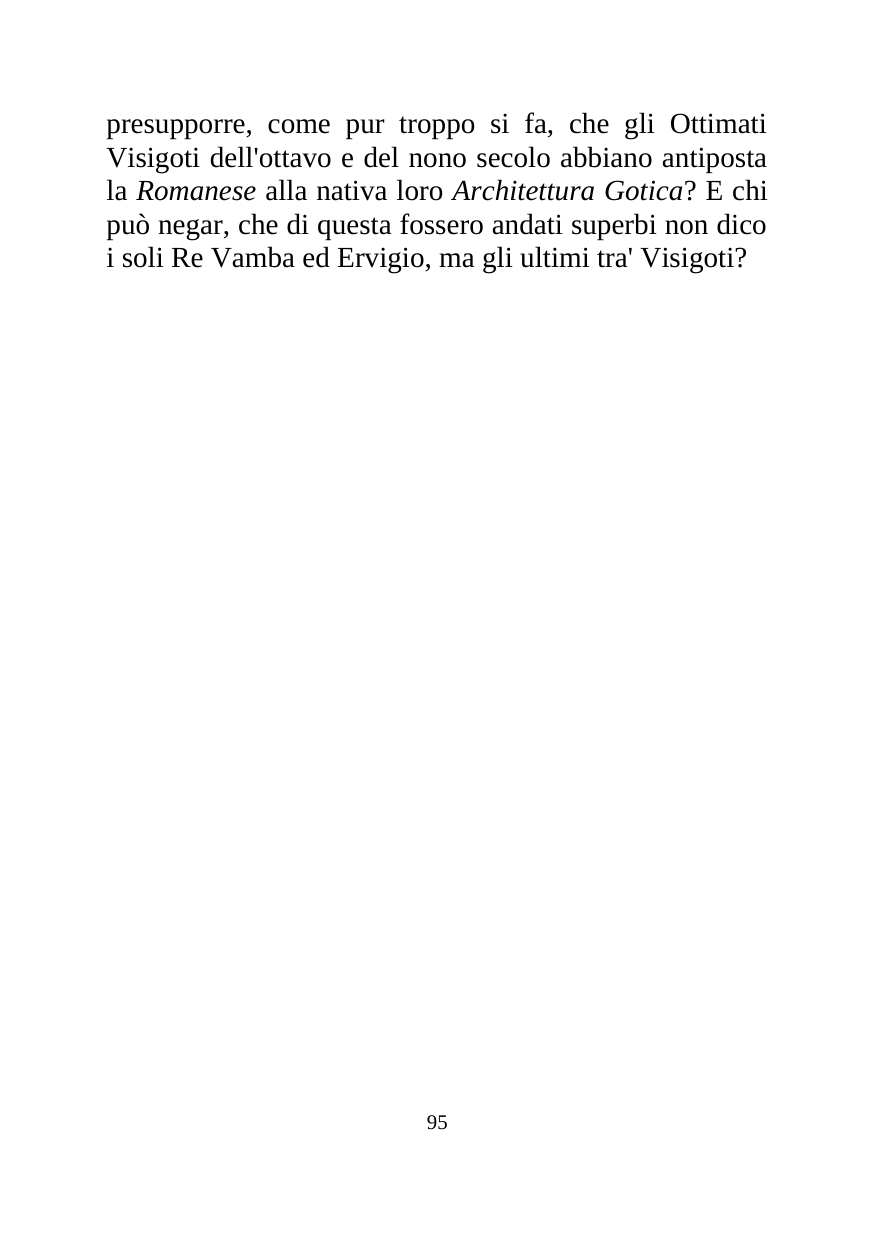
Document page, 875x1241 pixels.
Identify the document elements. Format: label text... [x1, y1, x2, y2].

text presupporre, come pur troppo si fa, che gli Ottimati Visigoti dell'ottavo e del nono secolo abbiano antiposta la Romanese alla nativa loro Architettura Gotica? E chi può negar, che di questa fossero andati superbi non dico i soli Re Vamba ed Ervigio, ma gli ultimi tra' Visigoti? [106, 106, 768, 274]
